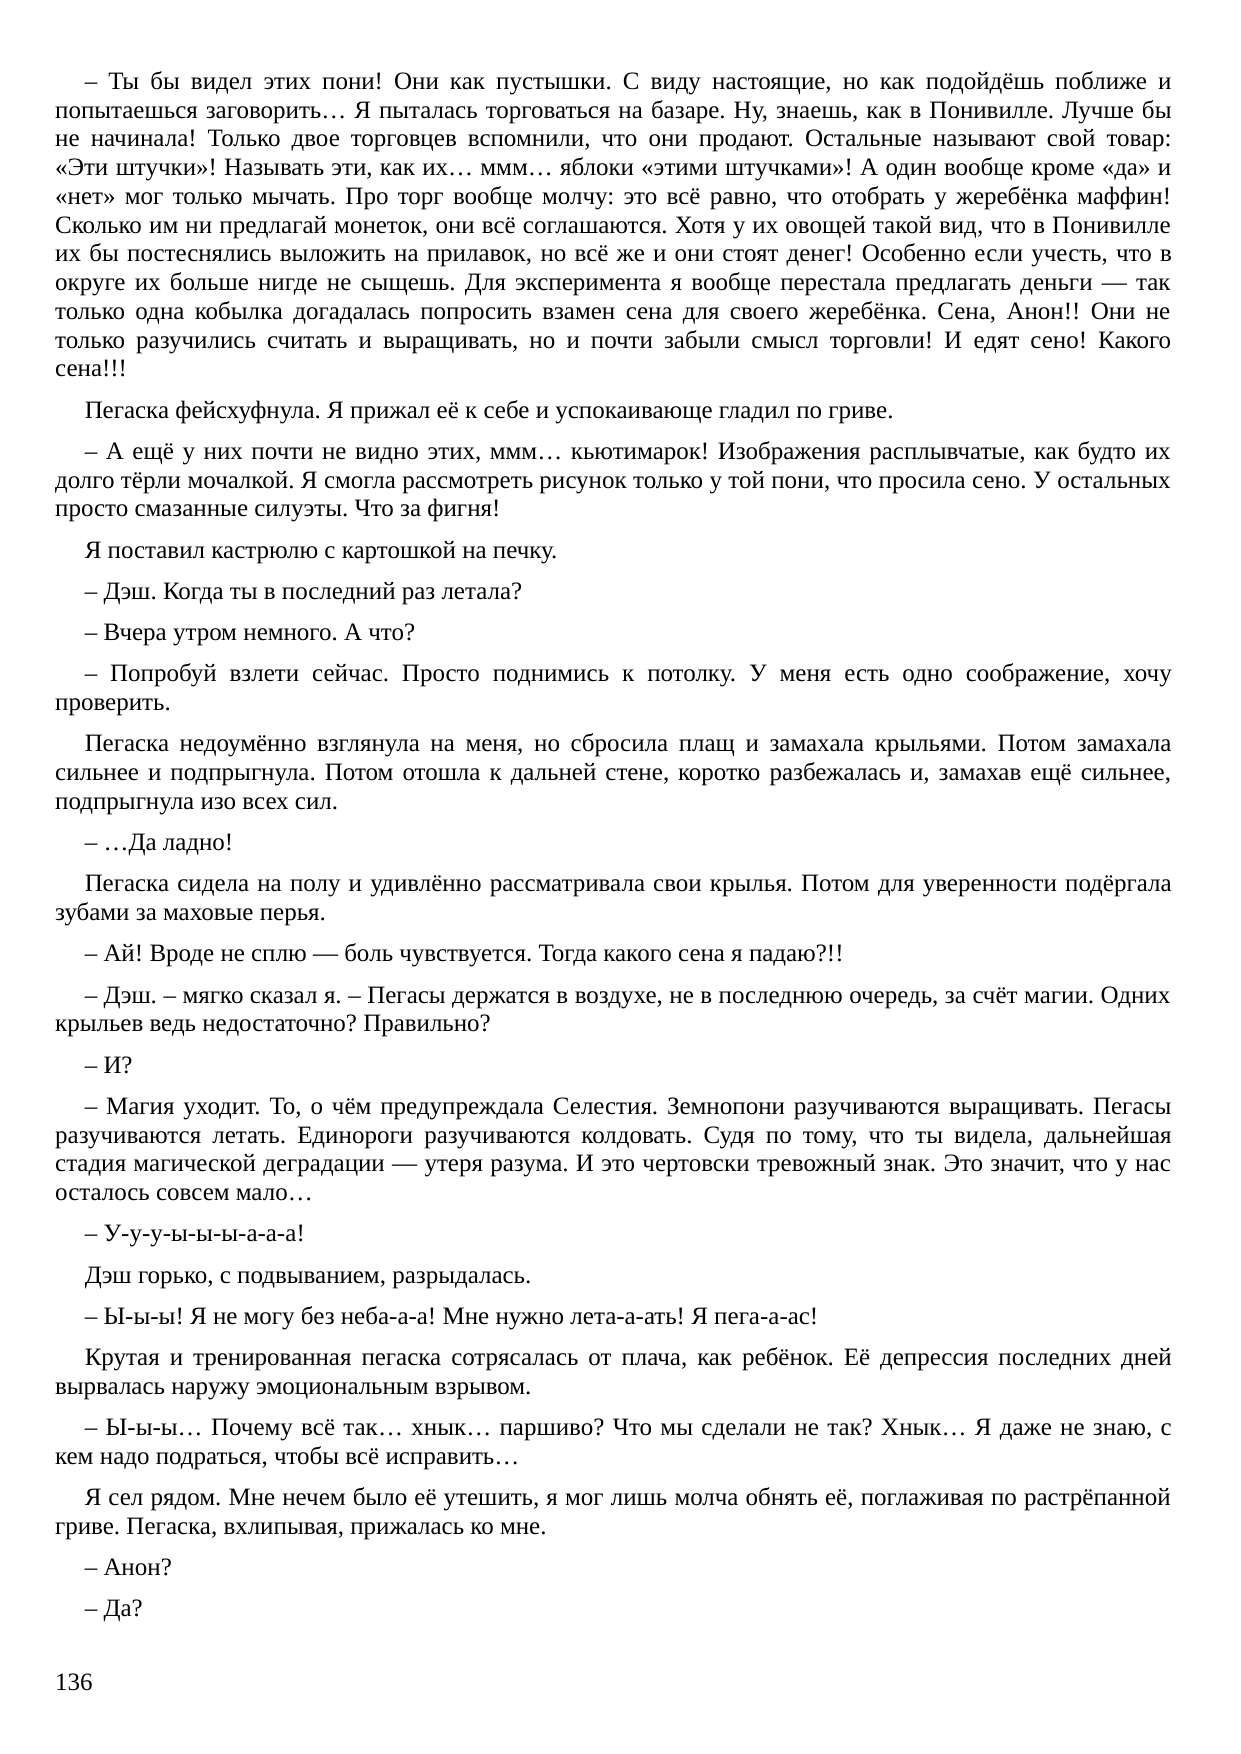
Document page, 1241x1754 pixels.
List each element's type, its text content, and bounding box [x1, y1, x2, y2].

text – А ещё у них почти не видно этих, ммм… кьютимарок! Изображения расплывчатые, как будто их долго тёрли мочалкой. Я смогла рассмотреть рисунок только у той пони, что просила сено. У остальных просто смазанные силуэты. Что за фигня! [55, 436, 1173, 522]
text – Ай! Вроде не сплю — боль чувствуется. Тогда какого сена я падаю?!! [55, 938, 1173, 967]
text – Магия уходит. То, о чём предупреждала Селестия. Земнопони разучиваются выращивать. Пегасы разучиваются летать. Единороги разучиваются колдовать. Судя по тому, что ты видела, дальнейшая стадия магической деградации — утеря разума. И это чертовски тревожный знак. Это значит, что у нас осталось совсем мало… [55, 1091, 1173, 1206]
text – Дэш. – мягко сказал я. – Пегасы держатся в воздухе, не в последнюю очередь, за счёт магии. Одних крыльев ведь недостаточно? Правильно? [55, 980, 1173, 1037]
text – Ы-ы-ы… Почему всё так… хнык… паршиво? Что мы сделали не так? Хнык… Я даже не знаю, с кем надо подраться, чтобы всё исправить… [55, 1412, 1173, 1470]
text – Анон? [55, 1552, 1173, 1581]
text – Дэш. Когда ты в последний раз летала? [55, 576, 1173, 605]
text – Ы-ы-ы! Я не могу без неба-а-а! Мне нужно лета-а-ать! Я пега-а-ас! [55, 1301, 1173, 1330]
text – Ты бы видел этих пони! Они как пустышки. С виду настоящие, но как подойдёшь поближе и попытаешься заговорить… Я пыталась торговаться на базаре. Ну, знаешь, как в Понивилле. Лучше бы не начинала! Только двое торговцев вспомнили, что они продают. Остальные называют свой товар: «Эти штучки»! Называть эти, как их… ммм… яблоки «этими штучками»! А один вообще кроме «да» и «нет» мог только мычать. Про торг вообще молчу: это всё равно, что отобрать у жеребёнка маффин! Сколько им ни предлагай монеток, они всё соглашаются. Хотя у их овощей такой вид, что в Понивилле их бы постеснялись выложить на прилавок, но всё же и они стоят денег! Особенно если учесть, что в округе их больше нигде не сыщешь. Для эксперимента я вообще перестала предлагать деньги — так только одна кобылка догадалась попросить взамен сена для своего жеребёнка. Сена, Анон!! Они не только разучились считать и выращивать, но и почти забыли смысл торговли! И едят сено! Какого сена!!! [55, 66, 1173, 382]
text – У-у-у-ы-ы-ы-а-а-а! [55, 1218, 1173, 1247]
text – …Да ладно! [55, 827, 1173, 856]
text Пегаска сидела на полу и удивлённо рассматривала свои крылья. Потом для уверенности подёргала зубами за маховые перья. [55, 868, 1173, 926]
text Пегаска фейсхуфнула. Я прижал её к себе и успокаивающе гладил по гриве. [55, 395, 1173, 423]
text – Вчера утром немного. А что? [55, 617, 1173, 646]
text – И? [55, 1050, 1173, 1078]
text Крутая и тренированная пегаска сотрясалась от плача, как ребёнок. Её депрессия последних дней вырвалась наружу эмоциональным взрывом. [55, 1342, 1173, 1400]
text Пегаска недоумённо взглянула на меня, но сбросила плащ и замахала крыльями. Потом замахала сильнее и подпрыгнула. Потом отошла к дальней стене, коротко разбежалась и, замахав ещё сильнее, подпрыгнула изо всех сил. [55, 728, 1173, 815]
text Я поставил кастрюлю с картошкой на печку. [55, 535, 1173, 563]
text Я сел рядом. Мне нечем было её утешить, я мог лишь молча обнять её, поглаживая по растрёпанной гриве. Пегаска, вхлипывая, прижалась ко мне. [55, 1482, 1173, 1540]
text Дэш горько, с подвыванием, разрыдалась. [55, 1260, 1173, 1288]
text – Да? [55, 1593, 1173, 1622]
text – Попробуй взлети сейчас. Просто поднимись к потолку. У меня есть одно соображение, хочу проверить. [55, 658, 1173, 716]
